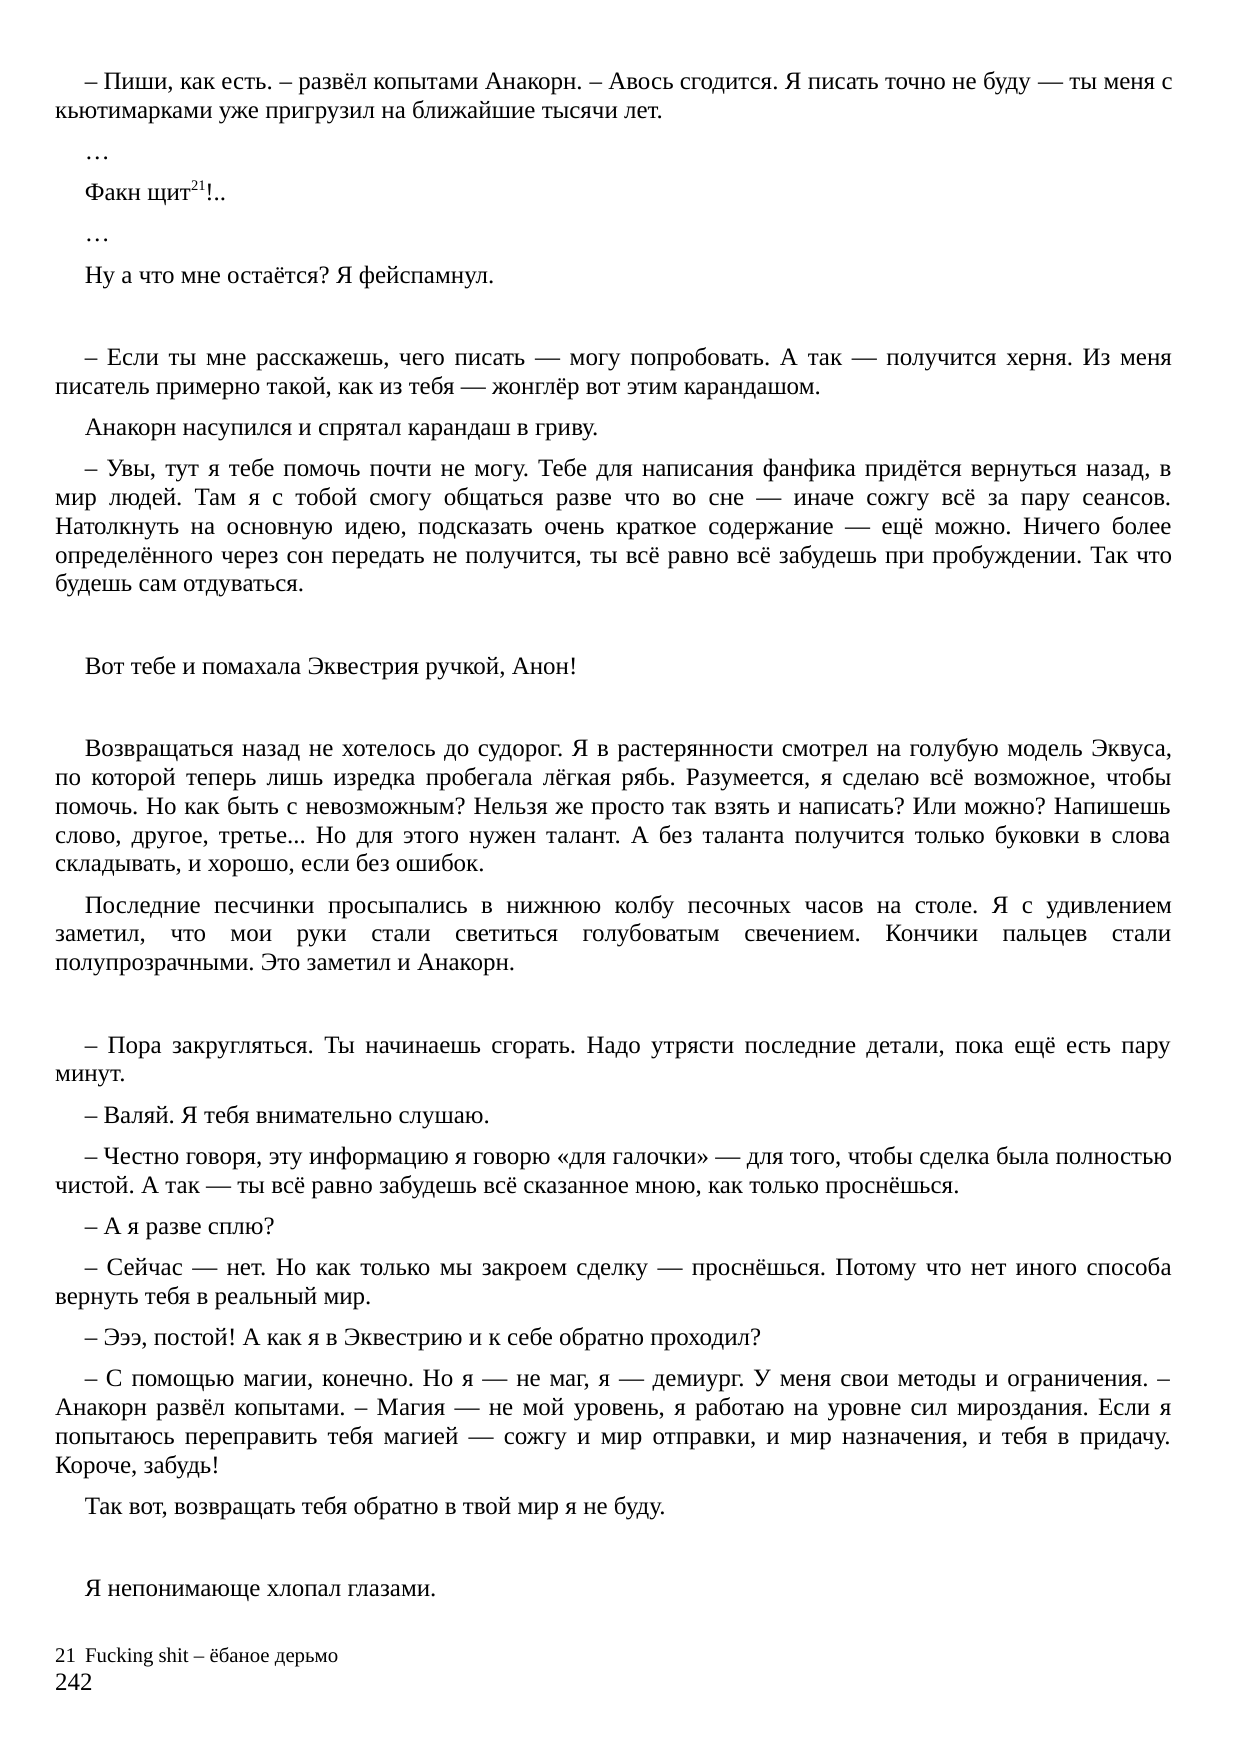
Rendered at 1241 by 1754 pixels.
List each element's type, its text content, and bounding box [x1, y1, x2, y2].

text – Валяй. Я тебя внимательно слушаю. [55, 1100, 1173, 1128]
text Факн щит!.. [55, 177, 1173, 206]
text – А я разве сплю? [55, 1211, 1173, 1240]
text Последние песчинки просыпались в нижнюю колбу песочных часов на столе. Я с удивлением заметил, что мои руки стали светиться голубоватым свечением. Кончики пальцев стали полупрозрачными. Это заметил и Анакорн. [55, 890, 1173, 976]
text – Пора закругляться. Ты начинаешь сгорать. Надо утрясти последние детали, пока ещё есть пару минут. [55, 1030, 1173, 1087]
text … [55, 136, 1173, 165]
text Анакорн насупился и спрятал карандаш в гриву. [55, 412, 1173, 441]
text – Если ты мне расскажешь, чего писать — могу попробовать. А так — получится херня. Из меня писатель примерно такой, как из тебя — жонглёр вот этим карандашом. [55, 342, 1173, 400]
text … [55, 218, 1173, 247]
text Ну а что мне остаётся? Я фейспамнул. [55, 260, 1173, 288]
text – Эээ, постой! А как я в Эквестрию и к себе обратно проходил? [55, 1322, 1173, 1351]
text Fucking shit – ёбаное дерьмо [55, 1642, 1173, 1667]
text – Сейчас — нет. Но как только мы закроем сделку — проснёшься. Потому что нет иного способа вернуть тебя в реальный мир. [55, 1252, 1173, 1310]
text Так вот, возвращать тебя обратно в твой мир я не буду. [55, 1491, 1173, 1520]
text – Пиши, как есть. – развёл копытами Анакорн. – Авось сгодится. Я писать точно не буду — ты меня с кьютимарками уже пригрузил на ближайшие тысячи лет. [55, 66, 1173, 123]
text – С помощью магии, конечно. Но я — не маг, я — демиург. У меня свои методы и ограничения. – Анакорн развёл копытами. – Магия — не мой уровень, я работаю на уровне сил мироздания. Если я попытаюсь переправить тебя магией — сожгу и мир отправки, и мир назначения, и тебя в придачу. Короче, забудь! [55, 1363, 1173, 1478]
text – Увы, тут я тебе помочь почти не могу. Тебе для написания фанфика придётся вернуться назад, в мир людей. Там я с тобой смогу общаться разве что во сне — иначе сожгу всё за пару сеансов. Натолкнуть на основную идею, подсказать очень краткое содержание — ещё можно. Ничего более определённого через сон передать не получится, ты всё равно всё забудешь при пробуждении. Так что будешь сам отдуваться. [55, 453, 1173, 597]
text Возвращаться назад не хотелось до судорог. Я в растерянности смотрел на голубую модель Эквуса, по которой теперь лишь изредка пробегала лёгкая рябь. Разумеется, я сделаю всё возможное, чтобы помочь. Но как быть с невозможным? Нельзя же просто так взять и написать? Или можно? Напишешь слово, другое, третье... Но для этого нужен талант. А без таланта получится только буковки в слова складывать, и хорошо, если без ошибок. [55, 733, 1173, 877]
text Я непонимающе хлопал глазами. [55, 1573, 1173, 1602]
text – Честно говоря, эту информацию я говорю «для галочки» — для того, чтобы сделка была полностью чистой. А так — ты всё равно забудешь всё сказанное мною, как только проснёшься. [55, 1141, 1173, 1198]
text Вот тебе и помахала Эквестрия ручкой, Анон! [55, 651, 1173, 680]
